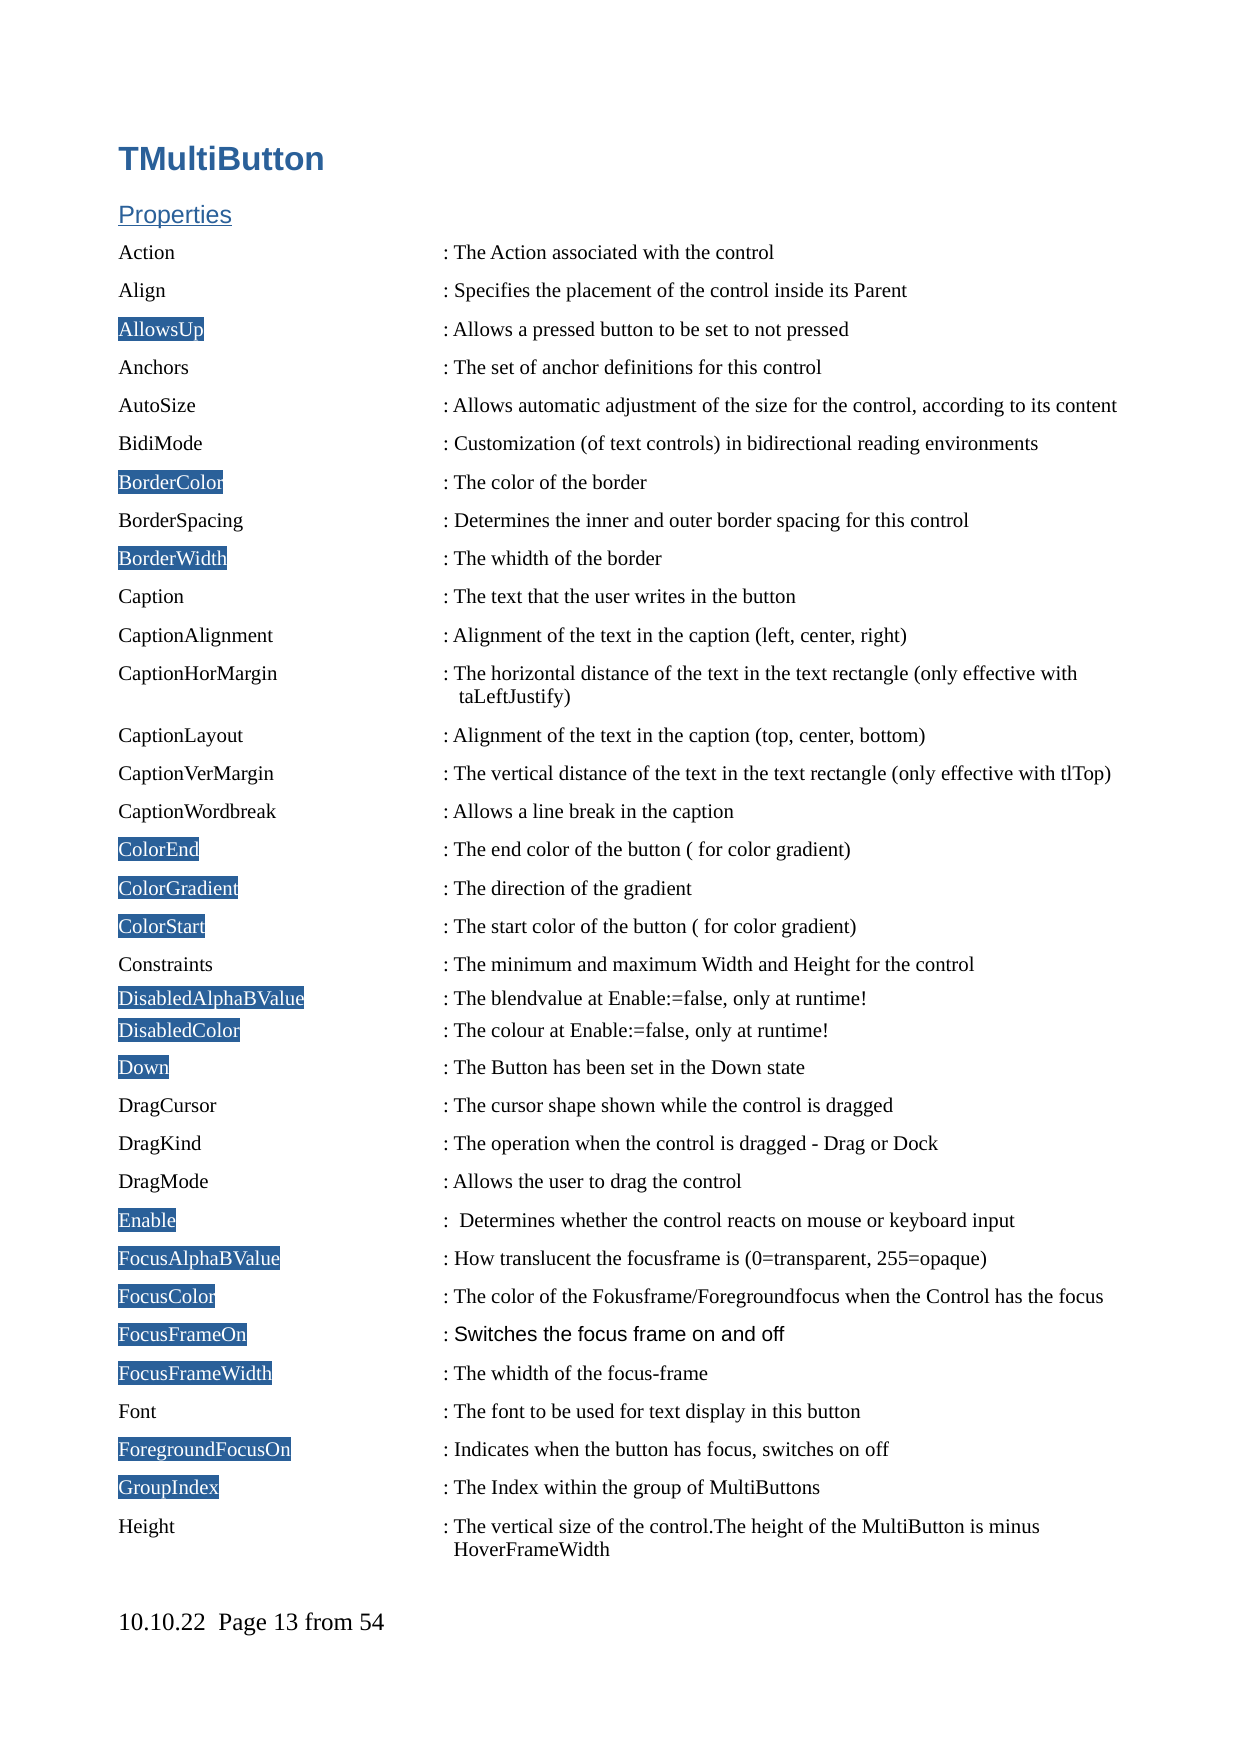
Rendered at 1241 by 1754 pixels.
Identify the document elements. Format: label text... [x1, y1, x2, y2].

text DragMode : Allows the user to drag the control [118, 1170, 1122, 1194]
text Constraints : The minimum and maximum Width and Height for the control [118, 953, 1122, 976]
text Enable : Determines whether the control reacts on mouse or keyboard input [118, 1208, 1122, 1232]
text ForegroundFocusOn : Indicates when the button has focus, switches on off [118, 1438, 1122, 1461]
text Height : The vertical size of the control.The height of the MultiButton is minus HoverFrameWidth [118, 1514, 1122, 1561]
text BidiMode : Customization (of text controls) in bidirectional reading environments [118, 432, 1122, 456]
text DragCursor : The cursor shape shown while the control is dragged [118, 1094, 1122, 1117]
text GroupIndex : The Index within the group of MultiButtons [118, 1476, 1122, 1499]
text Action : The Action associated with the control [118, 241, 1122, 264]
text ColorEnd : The end color of the button ( for color gradient) [118, 838, 1122, 862]
text Font : The font to be used for text display in this button [118, 1399, 1122, 1423]
text BorderSpacing : Determines the inner and outer border spacing for this control [118, 508, 1122, 532]
text Caption : The text that the user writes in the button [118, 585, 1122, 608]
text DisabledColor : The colour at Enable:=false, only at runtime! [118, 1023, 1122, 1041]
text AllowsUp : Allows a pressed button to be set to not pressed [118, 317, 1122, 341]
text Align : Specifies the placement of the control inside its Parent [118, 279, 1122, 303]
text Down : The Button has been set in the Down state [118, 1055, 1122, 1079]
subtitle Properties [118, 205, 1122, 228]
text CaptionAlignment : Alignment of the text in the caption (left, center, right) [118, 623, 1122, 647]
text FocusColor : The color of the Fokusframe/Foregroundfocus when the Control has the focus [118, 1285, 1122, 1308]
text BorderColor : The color of the border [118, 470, 1122, 494]
text FocusFrameWidth : The whidth of the focus-frame [118, 1361, 1122, 1385]
text FocusAlphaBValue : How translucent the focusframe is (0=transparent, 255=opaque) [118, 1247, 1122, 1270]
text Anchors : The set of anchor definitions for this control [118, 356, 1122, 379]
text ColorGradient : The direction of the gradient [118, 876, 1122, 900]
text DisabledAlphaBValue : The blendvalue at Enable:=false, only at runtime! [118, 991, 1122, 1008]
text DragKind : The operation when the control is dragged - Drag or Dock [118, 1132, 1122, 1156]
subtitle TMultiButton [118, 139, 1122, 178]
text CaptionHorMargin : The horizontal distance of the text in the text rectangle (only effective with taLeftJustify) [118, 661, 1122, 709]
text AutoSize : Allows automatic adjustment of the size for the control, according to its content [118, 394, 1122, 417]
text CaptionVerMargin : The vertical distance of the text in the text rectangle (only effective with tlTop) [118, 761, 1122, 785]
text FocusFrameOn : Switches the focus frame on and off [118, 1323, 1122, 1347]
text CaptionLayout : Alignment of the text in the caption (top, center, bottom) [118, 723, 1122, 747]
text CaptionWordbreak : Allows a line break in the caption [118, 800, 1122, 823]
text BorderWidth : The whidth of the border [118, 547, 1122, 570]
text ColorStart : The start color of the button ( for color gradient) [118, 914, 1122, 938]
